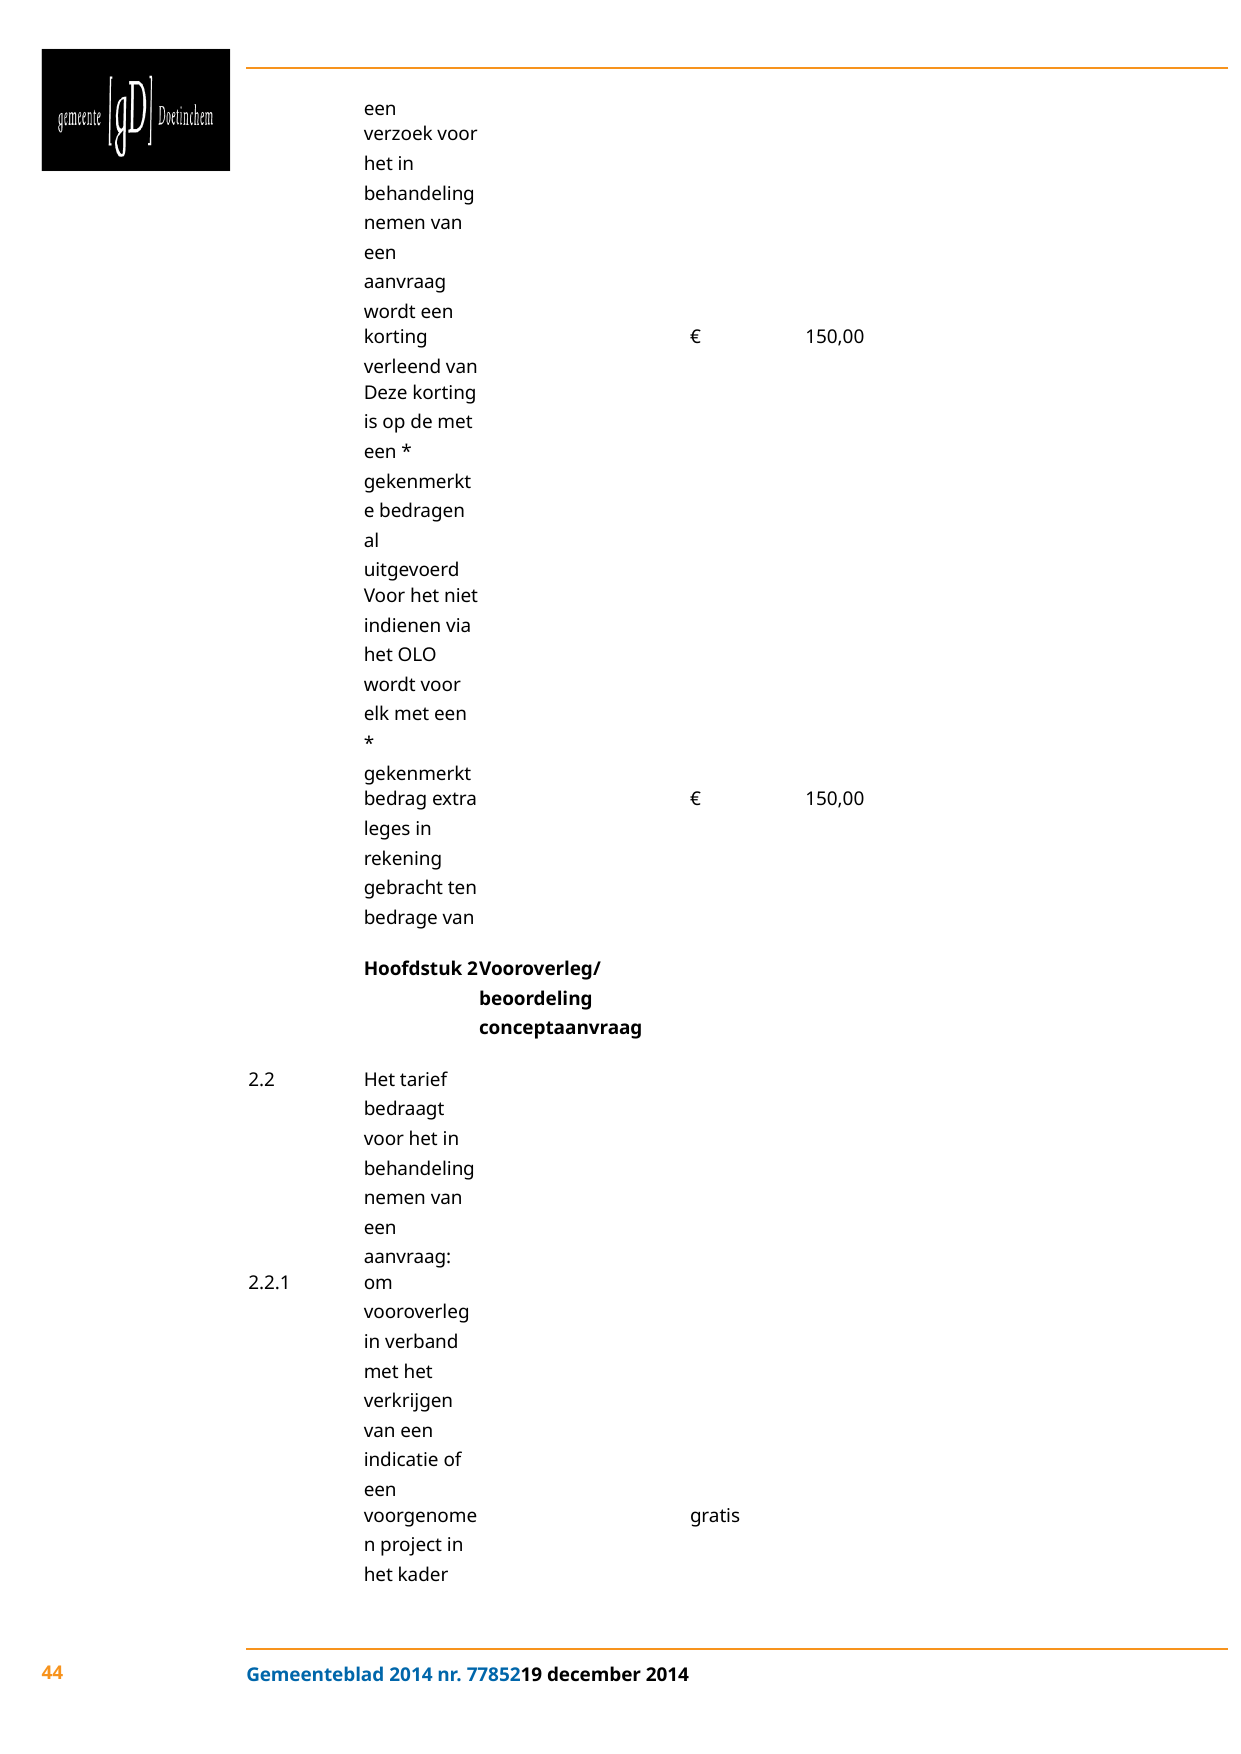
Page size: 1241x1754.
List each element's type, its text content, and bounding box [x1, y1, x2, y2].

table_cell [805, 1066, 921, 1269]
table_cell [690, 1066, 805, 1269]
table_cell Hoofdstuk 2 [364, 955, 479, 1040]
table_cell [479, 1040, 690, 1066]
table_cell [921, 955, 1036, 1040]
table_cell [1036, 955, 1152, 1040]
table_cell [248, 786, 363, 929]
table_cell [690, 955, 805, 1040]
table_cell Vooroverleg/beoordeling conceptaanvraag [479, 955, 690, 1040]
table_cell [921, 1040, 1036, 1066]
table_cell Voor het niet indienen via het OLO wordt voor elk met een * gekenmerkt [364, 582, 479, 786]
table_cell [690, 1040, 805, 1066]
table_cell € [690, 324, 805, 379]
table_cell [1036, 1040, 1152, 1066]
table_cell 2.2 [248, 1066, 363, 1269]
table_cell verzoek voor het in behandeling nemen van een aanvraag wordt een [364, 121, 479, 324]
table_cell € [690, 786, 805, 929]
table_cell [805, 1502, 921, 1587]
table_cell [479, 786, 690, 929]
table_cell gratis [690, 1502, 805, 1587]
table_cell 150,00 [805, 786, 921, 929]
table_cell [690, 379, 805, 582]
table_cell [690, 1269, 805, 1502]
table_cell Deze korting is op de met een * gekenmerkte bedragen al uitgevoerd [364, 379, 479, 582]
table_cell [805, 379, 921, 582]
table_cell om vooroverleg in verband met het verkrijgen van een indicatie of een [364, 1269, 479, 1502]
table_cell [690, 582, 805, 786]
table_cell [479, 121, 690, 324]
table_cell [248, 1040, 363, 1066]
table_cell [248, 930, 363, 955]
table_cell [479, 1502, 690, 1587]
table_cell [805, 1269, 921, 1502]
table_cell bedrag extra leges in rekening gebracht ten bedrage van [364, 786, 479, 929]
table_cell [479, 1269, 690, 1502]
table_cell Het tarief bedraagt voor het in behandeling nemen van een aanvraag: [364, 1066, 479, 1269]
table_cell [805, 121, 921, 324]
table_cell [479, 582, 690, 786]
table_cell [364, 930, 479, 955]
table_cell [805, 930, 921, 955]
table_cell [479, 95, 690, 121]
table_cell [921, 324, 1036, 379]
table_cell [690, 121, 805, 324]
table_cell korting verleend van [364, 324, 479, 379]
table_cell [1036, 930, 1152, 955]
table_cell [805, 1040, 921, 1066]
table_cell [921, 930, 1036, 955]
table_cell [479, 1066, 690, 1269]
table_cell [248, 1502, 363, 1587]
table_cell voorgenomen project in het kader [364, 1502, 479, 1587]
table_cell [248, 95, 363, 121]
table_cell [690, 930, 805, 955]
table_cell [364, 1040, 479, 1066]
table_cell een [364, 95, 479, 121]
table_cell [248, 582, 363, 786]
table_cell [479, 379, 690, 582]
table_cell [921, 786, 1036, 929]
table_cell [805, 955, 921, 1040]
table_cell [248, 955, 363, 1040]
table_cell [248, 324, 363, 379]
table_cell [479, 930, 690, 955]
table_cell [248, 121, 363, 324]
table_cell 150,00 [805, 324, 921, 379]
table_cell [690, 95, 805, 121]
table_cell [479, 324, 690, 379]
table_cell [248, 379, 363, 582]
picture [41, 47, 231, 172]
table_cell 2.2.1 [248, 1269, 363, 1502]
